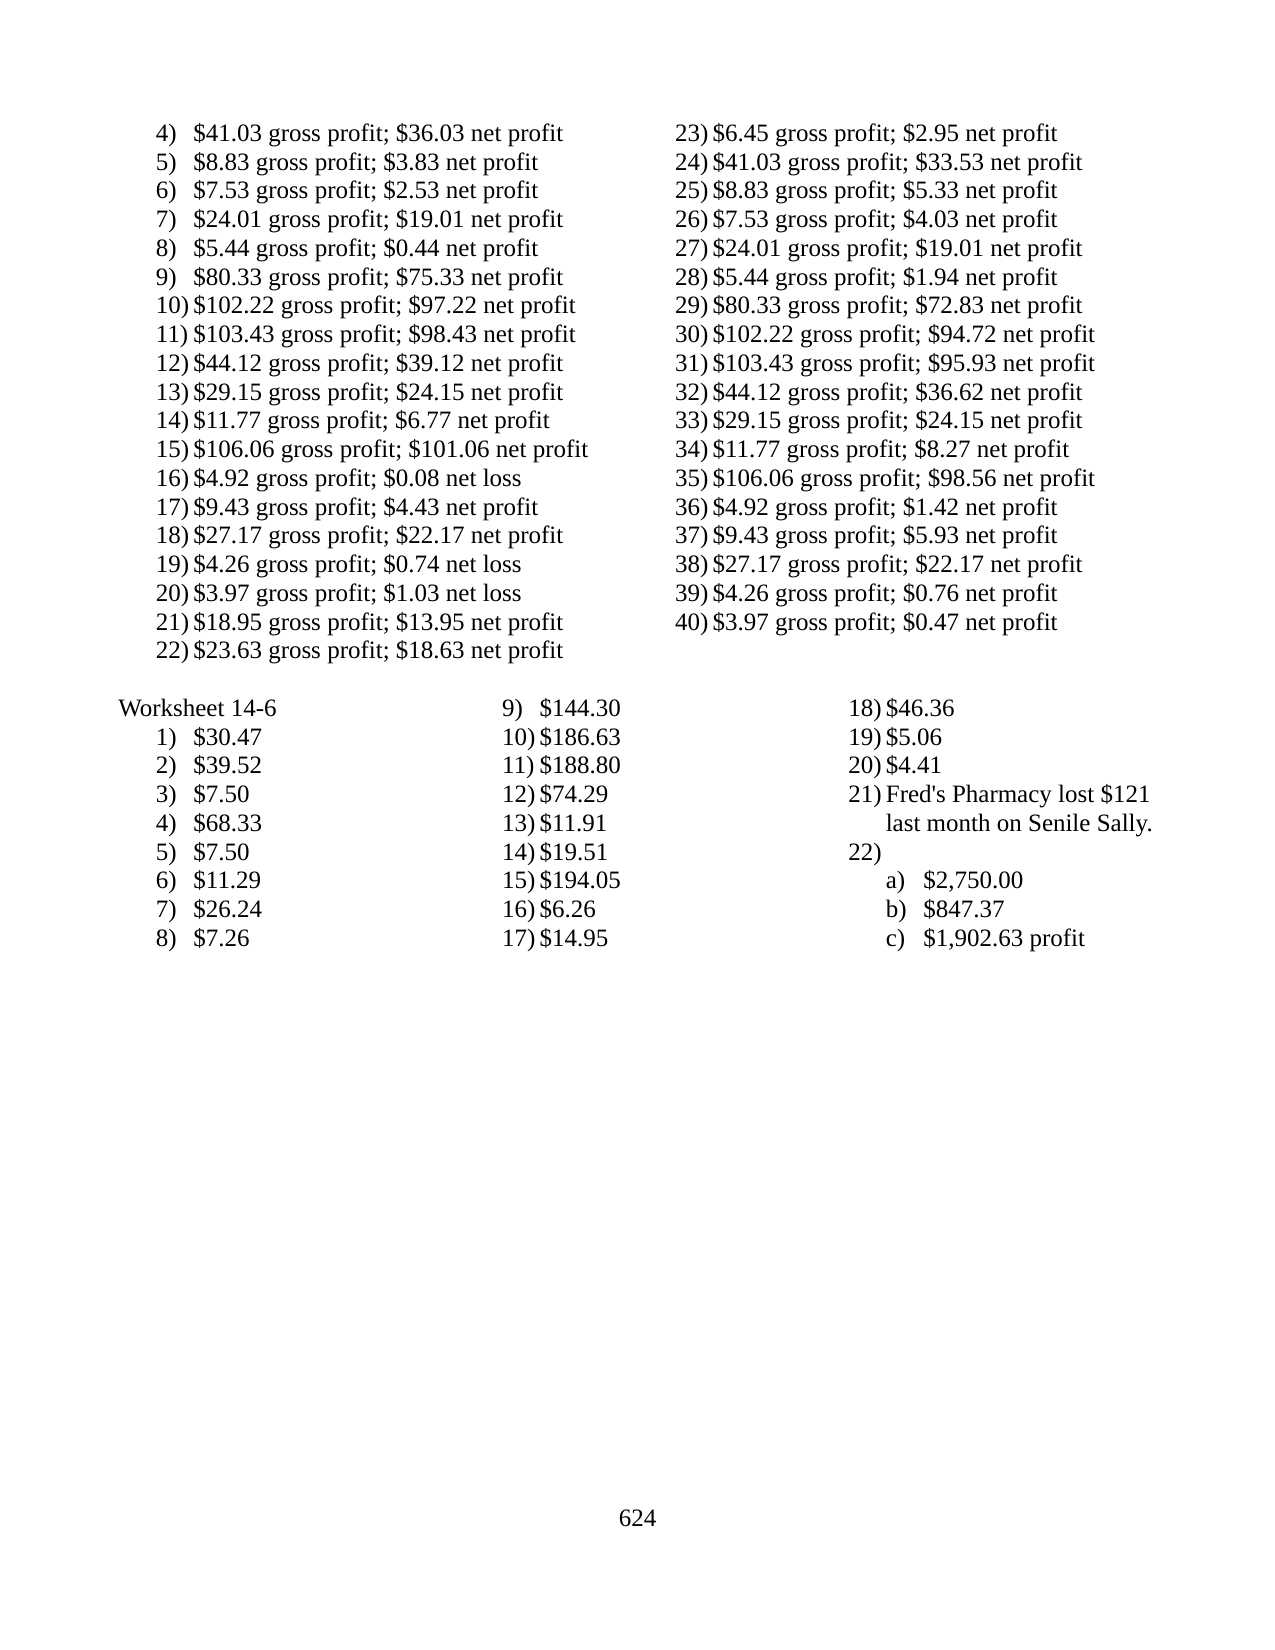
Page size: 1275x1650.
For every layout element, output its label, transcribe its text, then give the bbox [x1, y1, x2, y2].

list $8.83 gross profit; $3.83 net profit [156, 147, 637, 176]
list $14.95 [502, 923, 811, 952]
list $7.26 [156, 923, 464, 952]
list $29.15 gross profit; $24.15 net profit [156, 377, 637, 406]
list $103.43 gross profit; $95.93 net profit [675, 348, 1157, 377]
list $18.95 gross profit; $13.95 net profit [156, 607, 637, 636]
list $7.50 [156, 837, 464, 866]
list $4.41 [848, 751, 1157, 779]
list $5.44 gross profit; $1.94 net profit [675, 262, 1157, 291]
list $194.05 [502, 866, 811, 894]
list $44.12 gross profit; $36.62 net profit [675, 377, 1157, 406]
list $29.15 gross profit; $24.15 net profit [675, 406, 1157, 434]
list $6.45 gross profit; $2.95 net profit [675, 118, 1157, 147]
list $30.47 [156, 722, 464, 751]
list $68.33 [156, 808, 464, 837]
list $5.44 gross profit; $0.44 net profit [156, 233, 637, 262]
list $39.52 [156, 751, 464, 779]
list $1,902.63 profit [886, 923, 1157, 952]
list $4.92 gross profit; $1.42 net profit [675, 492, 1157, 521]
list $188.80 [502, 751, 811, 779]
list $102.22 gross profit; $97.22 net profit [156, 291, 637, 319]
text Worksheet 14-6 [118, 693, 464, 722]
list $19.51 [502, 837, 811, 866]
list $3.97 gross profit; $0.47 net profit [675, 607, 1157, 636]
list $11.77 gross profit; $8.27 net profit [675, 434, 1157, 463]
list $2,750.00 [886, 866, 1157, 894]
list Fred's Pharmacy lost $121 last month on Senile Sally. [848, 779, 1157, 837]
list $3.97 gross profit; $1.03 net loss [156, 578, 637, 607]
list $103.43 gross profit; $98.43 net profit [156, 319, 637, 348]
list $11.29 [156, 866, 464, 894]
list $4.92 gross profit; $0.08 net loss [156, 463, 637, 492]
list $23.63 gross profit; $18.63 net profit [156, 636, 637, 664]
list $7.53 gross profit; $4.03 net profit [675, 204, 1157, 233]
list $7.50 [156, 779, 464, 808]
list $144.30 [502, 693, 811, 722]
list $8.83 gross profit; $5.33 net profit [675, 176, 1157, 204]
list $186.63 [502, 722, 811, 751]
list $11.91 [502, 808, 811, 837]
list $5.06 [848, 722, 1157, 751]
list $11.77 gross profit; $6.77 net profit [156, 406, 637, 434]
list $102.22 gross profit; $94.72 net profit [675, 319, 1157, 348]
list $106.06 gross profit; $98.56 net profit [675, 463, 1157, 492]
list $847.37 [886, 894, 1157, 923]
list $24.01 gross profit; $19.01 net profit [156, 204, 637, 233]
list $41.03 gross profit; $33.53 net profit [675, 147, 1157, 176]
list $44.12 gross profit; $39.12 net profit [156, 348, 637, 377]
list $27.17 gross profit; $22.17 net profit [156, 521, 637, 549]
list $27.17 gross profit; $22.17 net profit [675, 549, 1157, 578]
list $4.26 gross profit; $0.76 net profit [675, 578, 1157, 607]
list $80.33 gross profit; $72.83 net profit [675, 291, 1157, 319]
list $6.26 [502, 894, 811, 923]
list $9.43 gross profit; $4.43 net profit [156, 492, 637, 521]
list $80.33 gross profit; $75.33 net profit [156, 262, 637, 291]
list $41.03 gross profit; $36.03 net profit [156, 118, 637, 147]
list $24.01 gross profit; $19.01 net profit [675, 233, 1157, 262]
list $46.36 [848, 693, 1157, 722]
list $7.53 gross profit; $2.53 net profit [156, 176, 637, 204]
list $74.29 [502, 779, 811, 808]
list $106.06 gross profit; $101.06 net profit [156, 434, 637, 463]
list $9.43 gross profit; $5.93 net profit [675, 521, 1157, 549]
list $26.24 [156, 894, 464, 923]
list $4.26 gross profit; $0.74 net loss [156, 549, 637, 578]
